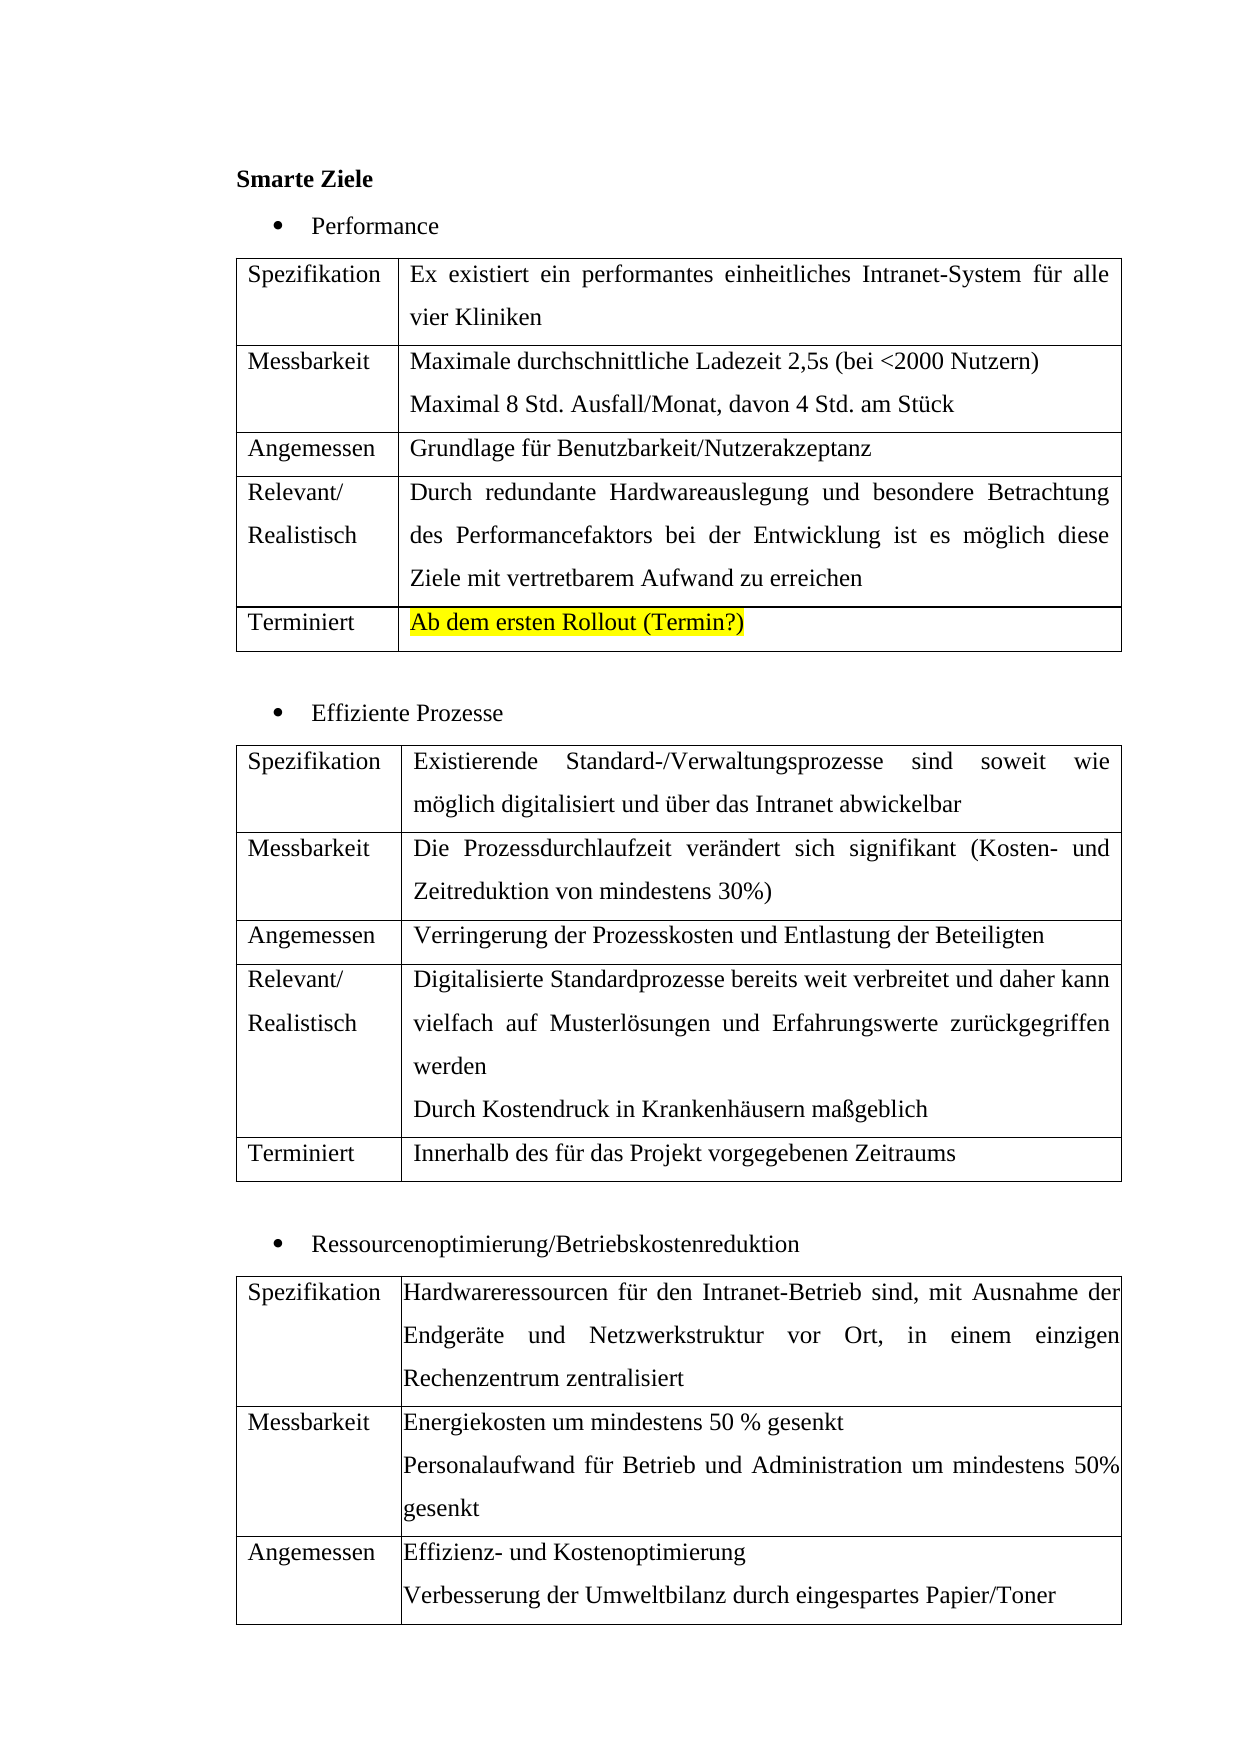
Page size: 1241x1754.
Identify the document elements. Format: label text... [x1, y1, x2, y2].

table_header Existierende Standard-/Verwaltungsprozesse sind soweit wie möglich digitalisiert und über das Intranet abwickelbar [402, 746, 1121, 832]
table_header Hardwareressourcen für den Intranet-Betrieb sind, mit Ausnahme der Endgeräte und Netzwerkstruktur vor Ort, in einem einzigen Rechenzentrum zentralisiert [402, 1277, 1121, 1406]
table_cell Angemessen [237, 1537, 401, 1623]
table_cell Durch redundante Hardwareauslegung und besondere Betrachtung des Performancefaktors bei der Entwicklung ist es möglich diese Ziele mit vertretbarem Aufwand zu erreichen [399, 477, 1121, 606]
table_cell Terminiert [237, 608, 398, 651]
table_header Spezifikation [237, 259, 398, 345]
text Smarte Ziele [236, 164, 1122, 193]
table_cell Maximale durchschnittliche Ladezeit 2,5s (bei <2000 Nutzern) Maximal 8 Std. Ausfall/Monat, davon 4 Std. am Stück [399, 346, 1121, 432]
table_cell Terminiert [237, 1138, 401, 1181]
table_cell Messbarkeit [237, 833, 401, 919]
table_cell Die Prozessdurchlaufzeit verändert sich signifikant (Kosten- und Zeitreduktion von mindestens 30%) [402, 833, 1121, 919]
table_cell Effizienz- und Kostenoptimierung Verbesserung der Umweltbilanz durch eingespartes Papier/Toner [402, 1537, 1121, 1623]
table_cell Messbarkeit [237, 1407, 401, 1536]
table_cell Verringerung der Prozesskosten und Entlastung der Beteiligten [402, 921, 1121, 963]
list Performance [274, 211, 1122, 240]
list Ressourcenoptimierung/Betriebskostenreduktion [274, 1229, 1122, 1258]
table_cell Relevant/ Realistisch [237, 477, 398, 606]
table_cell Digitalisierte Standardprozesse bereits weit verbreitet und daher kann vielfach auf Musterlösungen und Erfahrungswerte zurückgegriffen werden Durch Kostendruck in Krankenhäusern maßgeblich [402, 965, 1121, 1137]
table_cell Angemessen [237, 433, 398, 476]
table_cell Grundlage für Benutzbarkeit/Nutzerakzeptanz [399, 433, 1121, 476]
list Effiziente Prozesse [274, 698, 1122, 727]
table_cell Innerhalb des für das Projekt vorgegebenen Zeitraums [402, 1138, 1121, 1181]
table_cell Ab dem ersten Rollout (Termin?) [399, 608, 1121, 651]
table_cell Messbarkeit [237, 346, 398, 432]
table_cell Angemessen [237, 921, 401, 963]
table_header Spezifikation [237, 746, 401, 832]
table_cell Energiekosten um mindestens 50 % gesenkt Personalaufwand für Betrieb und Administration um mindestens 50% gesenkt [402, 1407, 1121, 1536]
table_header Spezifikation [237, 1277, 401, 1406]
table_header Ex existiert ein performantes einheitliches Intranet-System für alle vier Kliniken [399, 259, 1121, 345]
table_cell Relevant/ Realistisch [237, 965, 401, 1137]
